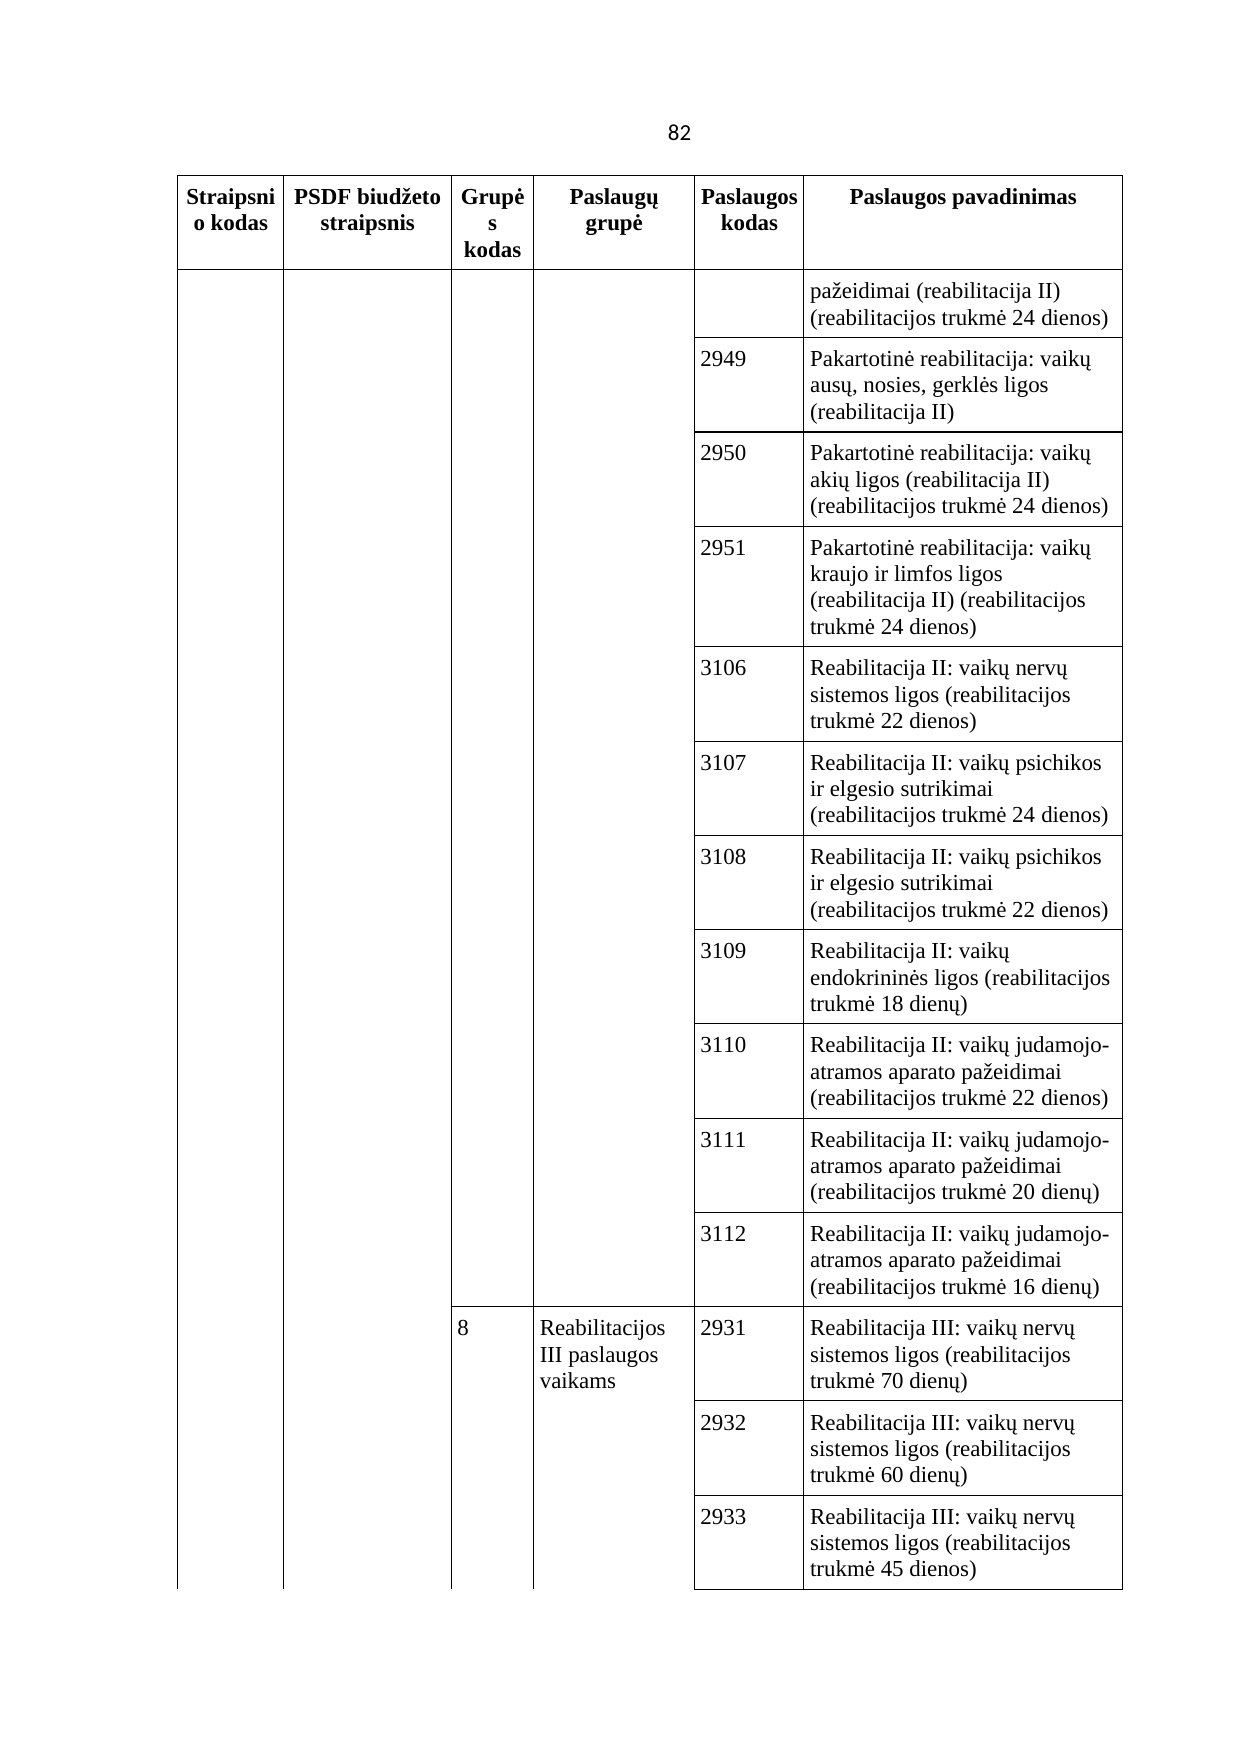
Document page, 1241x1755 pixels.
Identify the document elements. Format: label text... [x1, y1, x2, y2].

table_cell [178, 270, 283, 337]
table_cell 3110 [695, 1024, 803, 1118]
table_cell [534, 646, 694, 741]
table_cell [178, 929, 283, 1023]
table_cell 3112 [695, 1213, 803, 1306]
table_cell [452, 741, 533, 835]
table_cell [534, 1495, 694, 1589]
table_cell Reabilitacija II: vaikų endokrininės ligos (reabilitacijos trukmė 18 dienų) [804, 930, 1122, 1023]
table_cell [284, 337, 451, 431]
table_cell [534, 835, 694, 929]
table_cell 2931 [695, 1307, 803, 1400]
table_cell [534, 526, 694, 646]
table_cell [178, 337, 283, 431]
table_cell 2950 [695, 433, 803, 526]
table_cell [452, 1400, 533, 1495]
table_cell 2951 [695, 527, 803, 646]
table_cell 3111 [695, 1119, 803, 1212]
table_header PSDF biudžeto straipsnis [284, 176, 451, 269]
table_header Paslaugos kodas [695, 176, 803, 269]
table_cell Pakartotinė reabilitacija: vaikų akių ligos (reabilitacija II) (reabilitacijos trukmė 24 dienos) [804, 433, 1122, 526]
table_cell [284, 270, 451, 337]
table_header Paslaugos pavadinimas [804, 176, 1122, 269]
table_cell pažeidimai (reabilitacija II) (reabilitacijos trukmė 24 dienos) [804, 270, 1122, 337]
table_cell Reabilitacija II: vaikų judamojo-atramos aparato pažeidimai (reabilitacijos trukmė 20 dienų) [804, 1119, 1122, 1212]
table_cell [178, 1023, 283, 1118]
table_cell 3108 [695, 836, 803, 929]
table_cell Reabilitacijos III paslaugos vaikams [534, 1307, 694, 1400]
table_cell 3109 [695, 930, 803, 1023]
table_cell Reabilitacija III: vaikų nervų sistemos ligos (reabilitacijos trukmė 70 dienų) [804, 1307, 1122, 1400]
table_cell [452, 337, 533, 431]
table_cell [284, 1495, 451, 1589]
table_cell [178, 1495, 283, 1589]
table_cell [534, 929, 694, 1023]
table_cell [284, 526, 451, 646]
table_cell 2949 [695, 338, 803, 431]
table_cell 3106 [695, 647, 803, 741]
table_cell [284, 1212, 451, 1306]
table_cell [534, 337, 694, 431]
table_cell [178, 1118, 283, 1212]
table_cell [534, 741, 694, 835]
table_cell [534, 1118, 694, 1212]
table_cell [534, 1023, 694, 1118]
table_cell [452, 1118, 533, 1212]
table_cell [284, 1118, 451, 1212]
table_cell [284, 646, 451, 741]
table_cell Reabilitacija III: vaikų nervų sistemos ligos (reabilitacijos trukmė 60 dienų) [804, 1401, 1122, 1495]
table_cell 2933 [695, 1496, 803, 1589]
table_cell [534, 431, 694, 526]
table_cell [452, 1023, 533, 1118]
table_cell [284, 929, 451, 1023]
table_cell [284, 741, 451, 835]
table_cell Pakartotinė reabilitacija: vaikų kraujo ir limfos ligos (reabilitacija II) (reabilitacijos trukmė 24 dienos) [804, 527, 1122, 646]
table_header Paslaugų grupė [534, 176, 694, 269]
table_cell [178, 835, 283, 929]
table_cell [452, 835, 533, 929]
table_cell [452, 431, 533, 526]
table_cell [178, 431, 283, 526]
table_cell [452, 646, 533, 741]
table_cell [452, 1495, 533, 1589]
table_cell [284, 1306, 451, 1400]
table_cell [284, 1400, 451, 1495]
table_header Straipsnio kodas [178, 176, 283, 269]
table_cell [452, 526, 533, 646]
table_cell Pakartotinė reabilitacija: vaikų ausų, nosies, gerklės ligos (reabilitacija II) [804, 338, 1122, 431]
table_cell [452, 270, 533, 337]
table_cell [695, 270, 803, 337]
table_cell [178, 646, 283, 741]
table_cell Reabilitacija II: vaikų judamojo-atramos aparato pažeidimai (reabilitacijos trukmė 16 dienų) [804, 1213, 1122, 1306]
table_cell [178, 1400, 283, 1495]
table_cell [178, 741, 283, 835]
table_cell [452, 1212, 533, 1306]
table_cell Reabilitacija III: vaikų nervų sistemos ligos (reabilitacijos trukmė 45 dienos) [804, 1496, 1122, 1589]
table_cell Reabilitacija II: vaikų nervų sistemos ligos (reabilitacijos trukmė 22 dienos) [804, 647, 1122, 741]
table_cell [284, 1023, 451, 1118]
table_cell [534, 1400, 694, 1495]
table_cell Reabilitacija II: vaikų psichikos ir elgesio sutrikimai (reabilitacijos trukmė 24 dienos) [804, 742, 1122, 835]
table_cell 3107 [695, 742, 803, 835]
table_cell [534, 270, 694, 337]
table_cell [178, 1306, 283, 1400]
table_cell [178, 1212, 283, 1306]
table_cell [284, 431, 451, 526]
table_cell [534, 1212, 694, 1306]
table_cell Reabilitacija II: vaikų psichikos ir elgesio sutrikimai (reabilitacijos trukmė 22 dienos) [804, 836, 1122, 929]
table_cell 2932 [695, 1401, 803, 1495]
table_cell [178, 526, 283, 646]
table_cell 8 [452, 1307, 533, 1400]
table_cell [284, 835, 451, 929]
table_cell [452, 929, 533, 1023]
table_header Grupės kodas [452, 176, 533, 269]
table_cell Reabilitacija II: vaikų judamojo-atramos aparato pažeidimai (reabilitacijos trukmė 22 dienos) [804, 1024, 1122, 1118]
